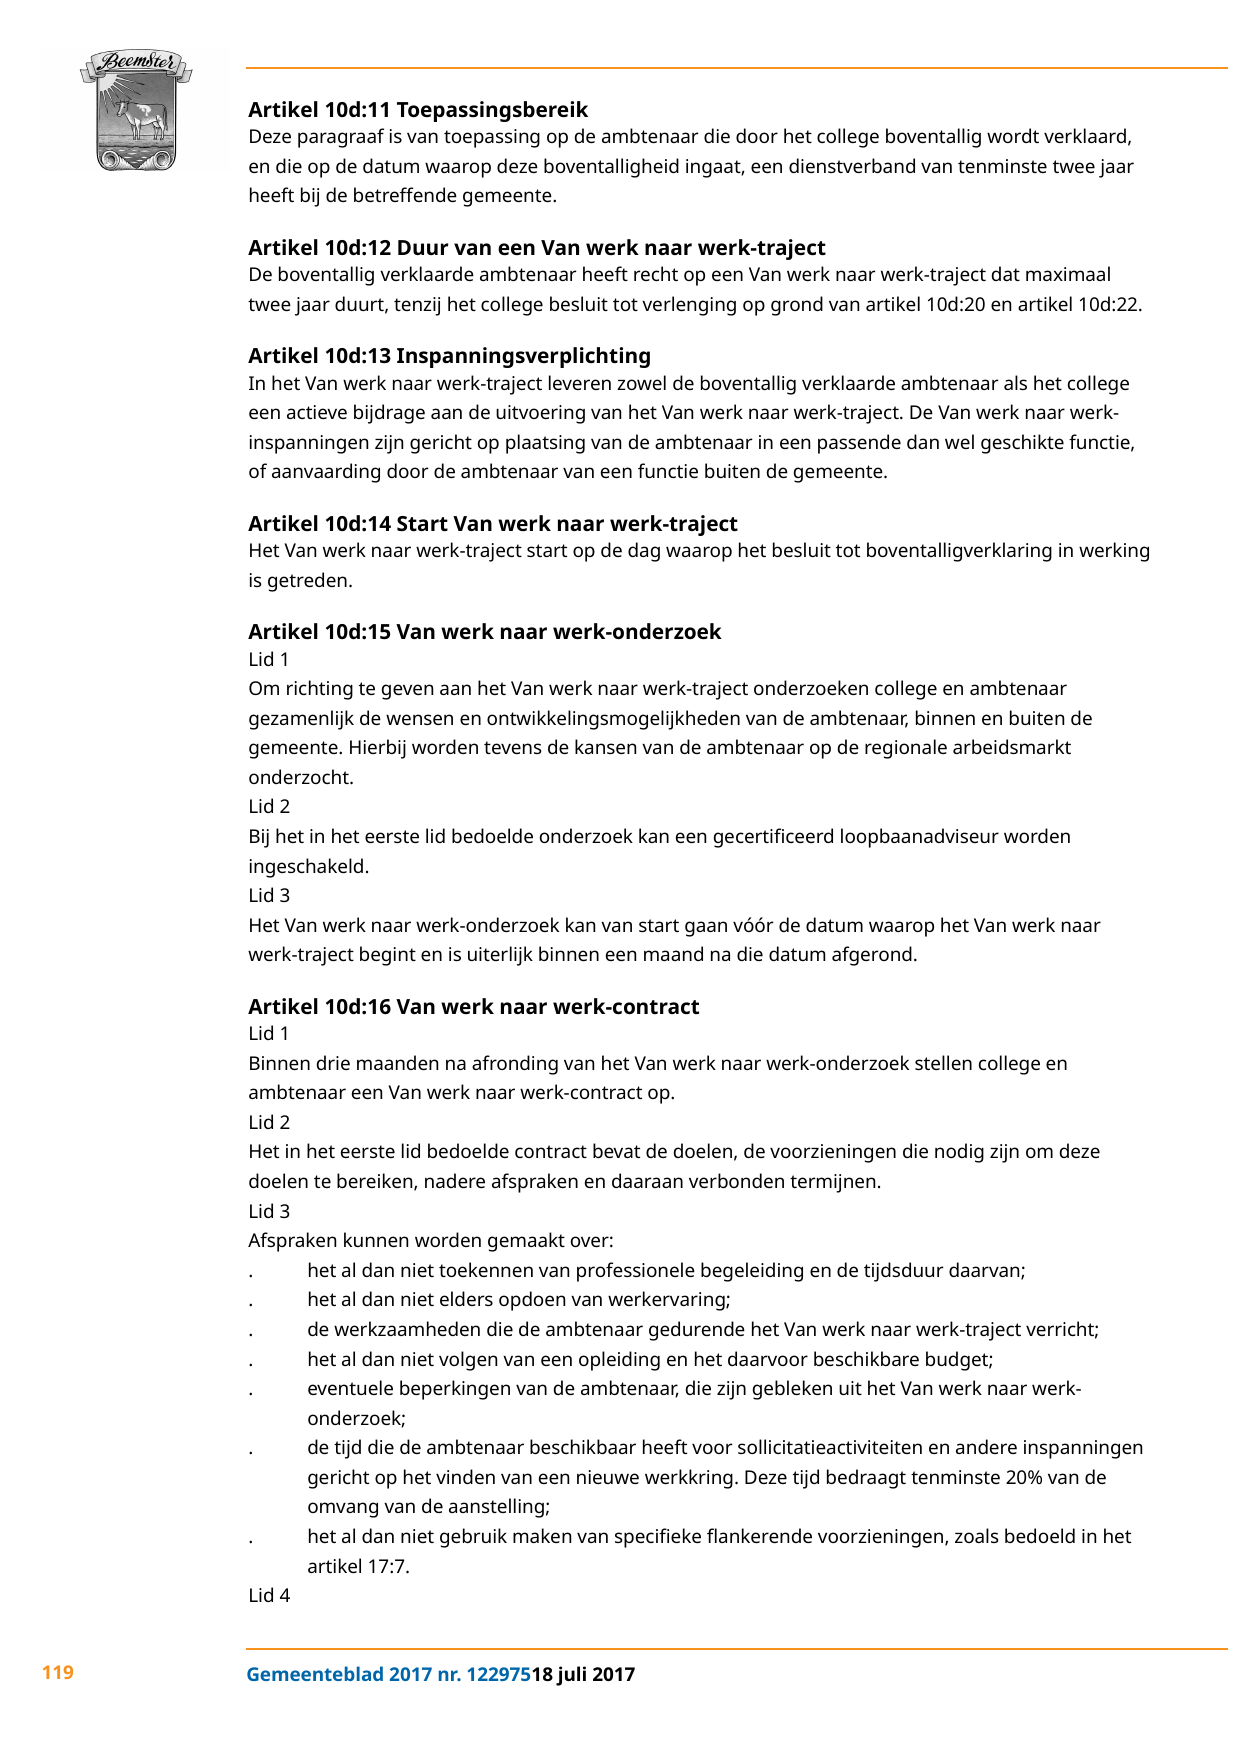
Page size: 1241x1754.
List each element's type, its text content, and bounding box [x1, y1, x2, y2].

text Het Van werk naar werk-traject start op de dag waarop het besluit tot boventalligverklaring in werking is getreden. [248, 537, 1152, 593]
text De boventallig verklaarde ambtenaar heeft recht op een Van werk naar werk-traject dat maximaal twee jaar duurt, tenzij het college besluit tot verlenging op grond van artikel 10d:20 en artikel 10d:22. [248, 261, 1152, 317]
text Afspraken kunnen worden gemaakt over: [248, 1227, 1152, 1253]
text Artikel 10d:13 Inspanningsverplichting [248, 341, 1152, 370]
text Om richting te geven aan het Van werk naar werk-traject onderzoeken college en ambtenaar gezamenlijk de wensen en ontwikkelingsmogelijkheden van de ambtenaar, binnen en buiten de gemeente. Hierbij worden tevens de kansen van de ambtenaar op de regionale arbeidsmarkt onderzocht. [248, 675, 1152, 790]
text Lid 1 [248, 1020, 1152, 1046]
list de tijd die de ambtenaar beschikbaar heeft voor sollicitatieactiviteiten en andere inspanningen gericht op het vinden van een nieuwe werkkring. Deze tijd bedraagt tenminste 20% van de omvang van de aanstelling; [248, 1434, 1152, 1519]
list eventuele beperkingen van de ambtenaar, die zijn gebleken uit het Van werk naar werk-onderzoek; [248, 1375, 1152, 1431]
text In het Van werk naar werk-traject leveren zowel de boventallig verklaarde ambtenaar als het college een actieve bijdrage aan de uitvoering van het Van werk naar werk-traject. De Van werk naar werk-inspanningen zijn gericht op plaatsing van de ambtenaar in een passende dan wel geschikte functie, of aanvaarding door de ambtenaar van een functie buiten de gemeente. [248, 370, 1152, 484]
picture [41, 47, 231, 172]
text Deze paragraaf is van toepassing op de ambtenaar die door het college boventallig wordt verklaard, en die op de datum waarop deze boventalligheid ingaat, een dienstverband van tenminste twee jaar heeft bij de betreffende gemeente. [248, 123, 1152, 208]
text Artikel 10d:14 Start Van werk naar werk-traject [248, 509, 1152, 537]
text Het in het eerste lid bedoelde contract bevat de doelen, de voorzieningen die nodig zijn om deze doelen te bereiken, nadere afspraken en daaraan verbonden termijnen. [248, 1139, 1152, 1194]
text Bij het in het eerste lid bedoelde onderzoek kan een gecertificeerd loopbaanadviseur worden ingeschakeld. [248, 823, 1152, 878]
text Artikel 10d:15 Van werk naar werk-onderzoek [248, 617, 1152, 646]
text Lid 3 [248, 882, 1152, 908]
list het al dan niet toekennen van professionele begeleiding en de tijdsduur daarvan; [248, 1257, 1152, 1283]
text Het Van werk naar werk-onderzoek kan van start gaan vóór de datum waarop het Van werk naar werk-traject begint en is uiterlijk binnen een maand na die datum afgerond. [248, 912, 1152, 967]
text Lid 4 [248, 1582, 1152, 1608]
text Lid 3 [248, 1198, 1152, 1224]
text Artikel 10d:11 Toepassingsbereik [248, 95, 1152, 123]
text Artikel 10d:16 Van werk naar werk-contract [248, 992, 1152, 1020]
text Artikel 10d:12 Duur van een Van werk naar werk-traject [248, 233, 1152, 261]
text Lid 2 [248, 794, 1152, 819]
text Binnen drie maanden na afronding van het Van werk naar werk-onderzoek stellen college en ambtenaar een Van werk naar werk-contract op. [248, 1050, 1152, 1105]
list de werkzaamheden die de ambtenaar gedurende het Van werk naar werk-traject verricht; [248, 1316, 1152, 1342]
text Lid 1 [248, 646, 1152, 671]
list het al dan niet elders opdoen van werkervaring; [248, 1287, 1152, 1312]
text Lid 2 [248, 1109, 1152, 1135]
list het al dan niet volgen van een opleiding en het daarvoor beschikbare budget; [248, 1346, 1152, 1372]
list het al dan niet gebruik maken van specifieke flankerende voorzieningen, zoals bedoeld in het artikel 17:7. [248, 1523, 1152, 1579]
